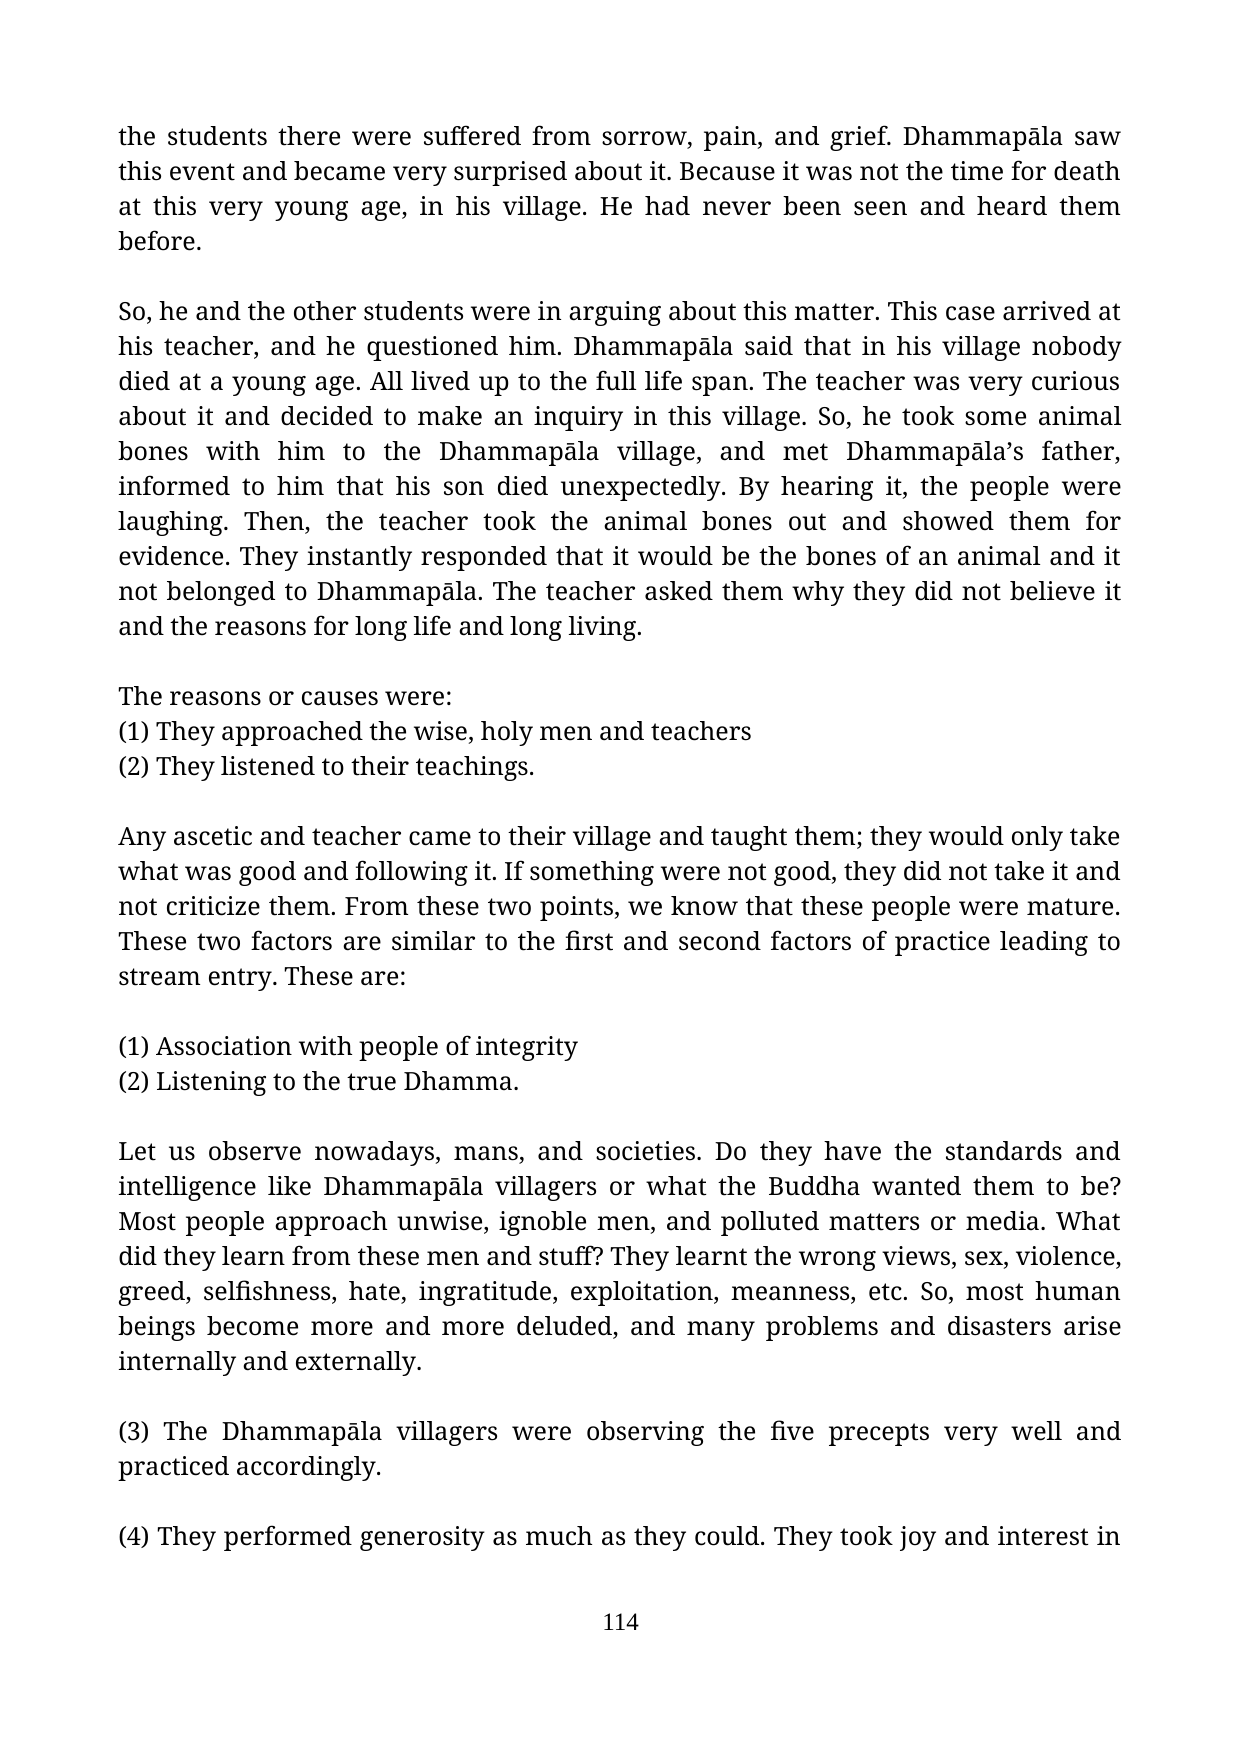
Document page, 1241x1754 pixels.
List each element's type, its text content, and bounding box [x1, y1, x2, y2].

text (4) They performed generosity as much as they could. They took joy and interest in [118, 1483, 1122, 1553]
text the students there were suffered from sorrow, pain, and grief. Dhammapāla saw this event and became very surprised about it. Because it was not the time for death at this very young age, in his village. He had never been seen and heard them before. So, he and the other students were in arguing about this matter. This case arrived at his teacher, and he questioned him. Dhammapāla said that in his village nobody died at a young age. All lived up to the full life span. The teacher was very curious about it and decided to make an inquiry in this village. So, he took some animal bones with him to the Dhammapāla village, and met Dhammapāla’s father, informed to him that his son died unexpectedly. By hearing it, the people were laughing. Then, the teacher took the animal bones out and showed them for evidence. They instantly responded that it would be the bones of an animal and it not belonged to Dhammapāla. The teacher asked them why they did not believe it and the reasons for long life and long living. The reasons or causes were: (1) They approached the wise, holy men and teachers (2) They listened to their teachings. Any ascetic and teacher came to their village and taught them; they would only take what was good and following it. If something were not good, they did not take it and not criticize them. From these two points, we know that these people were mature. These two factors are similar to the first and second factors of practice leading to stream entry. These are: (1) Association with people of integrity (2) Listening to the true Dhamma. Let us observe nowadays, mans, and societies. Do they have the standards and intelligence like Dhammapāla villagers or what the Buddha wanted them to be? Most people approach unwise, ignoble men, and polluted matters or media. What did they learn from these men and stuff? They learnt the wrong views, sex, violence, greed, selfishness, hate, ingratitude, exploitation, meanness, etc. So, most human beings become more and more deluded, and many problems and disasters arise internally and externally. (3) The Dhammapāla villagers were observing the five precepts very well and practiced accordingly. [118, 118, 1122, 1483]
